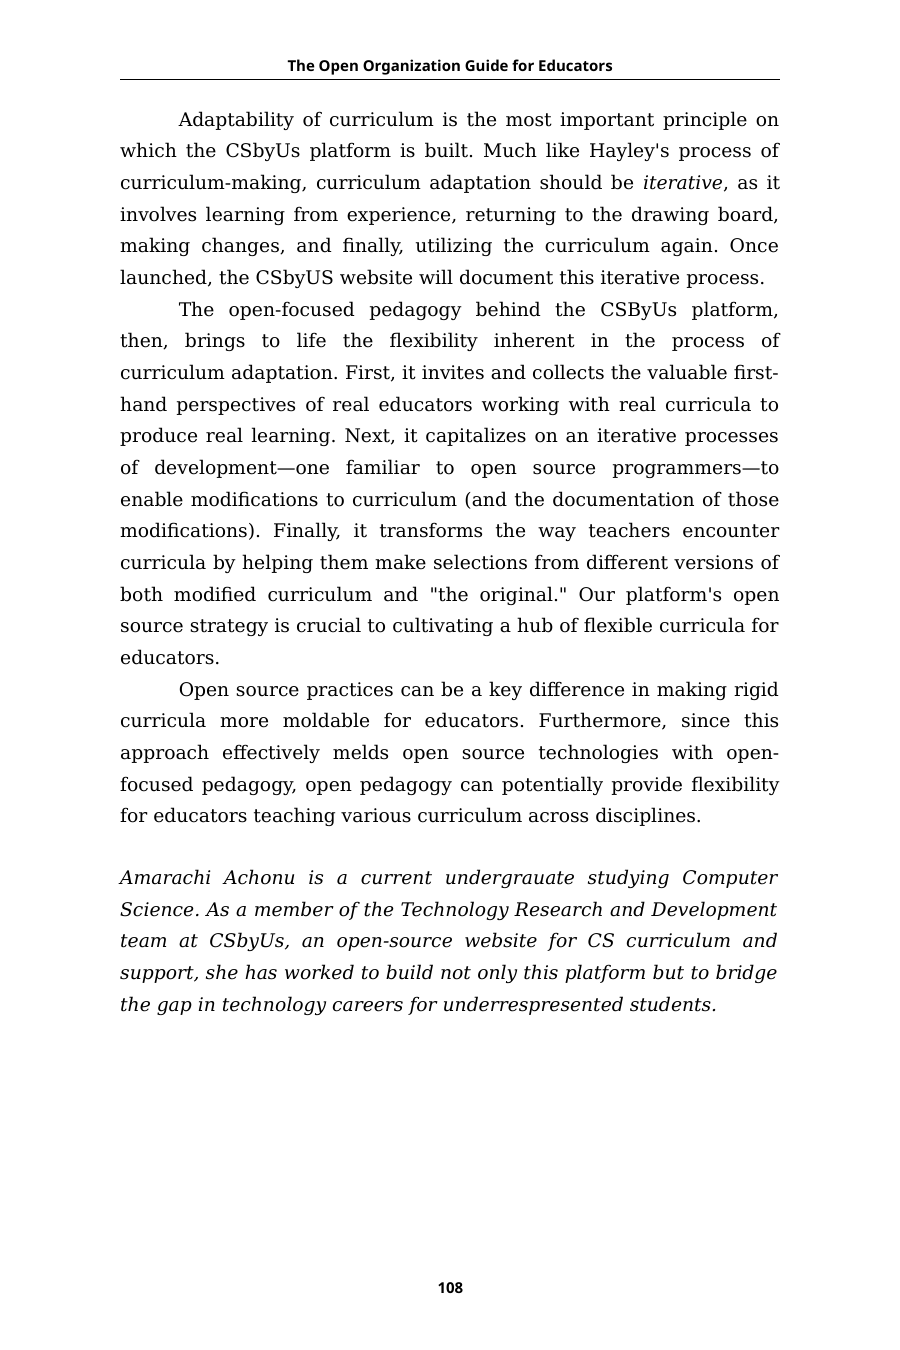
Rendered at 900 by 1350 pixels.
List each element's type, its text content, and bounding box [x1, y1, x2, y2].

text Amarachi Achonu is a current undergrauate studying Computer Science. As a member of the Technology Research and Development team at CSbyUs, an open-source website for CS curriculum and support, she has worked to build not only this platform but to bridge the gap in technology careers for underrespresented students. [120, 867, 780, 1016]
text Adaptability of curriculum is the most important principle on which the CSbyUs platform is built. Much like Hayley's process of curriculum-making, curriculum adaptation should be iterative, as it involves learning from experience, returning to the drawing board, making changes, and finally, utilizing the curriculum again. Once launched, the CSbyUS website will document this iterative process. [120, 109, 780, 289]
text Open source practices can be a key difference in making rigid curricula more moldable for educators. Furthermore, since this approach effectively melds open source technologies with open-focused pedagogy, open pedagogy can potentially provide flexibility for educators teaching various curriculum across disciplines. [120, 679, 780, 827]
text The open-focused pedagogy behind the CSByUs platform, then, brings to life the flexibility inherent in the process of curriculum adaptation. First, it invites and collects the valuable first-hand perspectives of real educators working with real curricula to produce real learning. Next, it capitalizes on an iterative processes of development—one familiar to open source programmers—to enable modifications to curriculum (and the documentation of those modifications). Finally, it transforms the way teachers encounter curricula by helping them make selections from different versions of both modified curriculum and "the original." Our platform's open source strategy is crucial to cultivating a hub of flexible curricula for educators. [120, 299, 780, 669]
